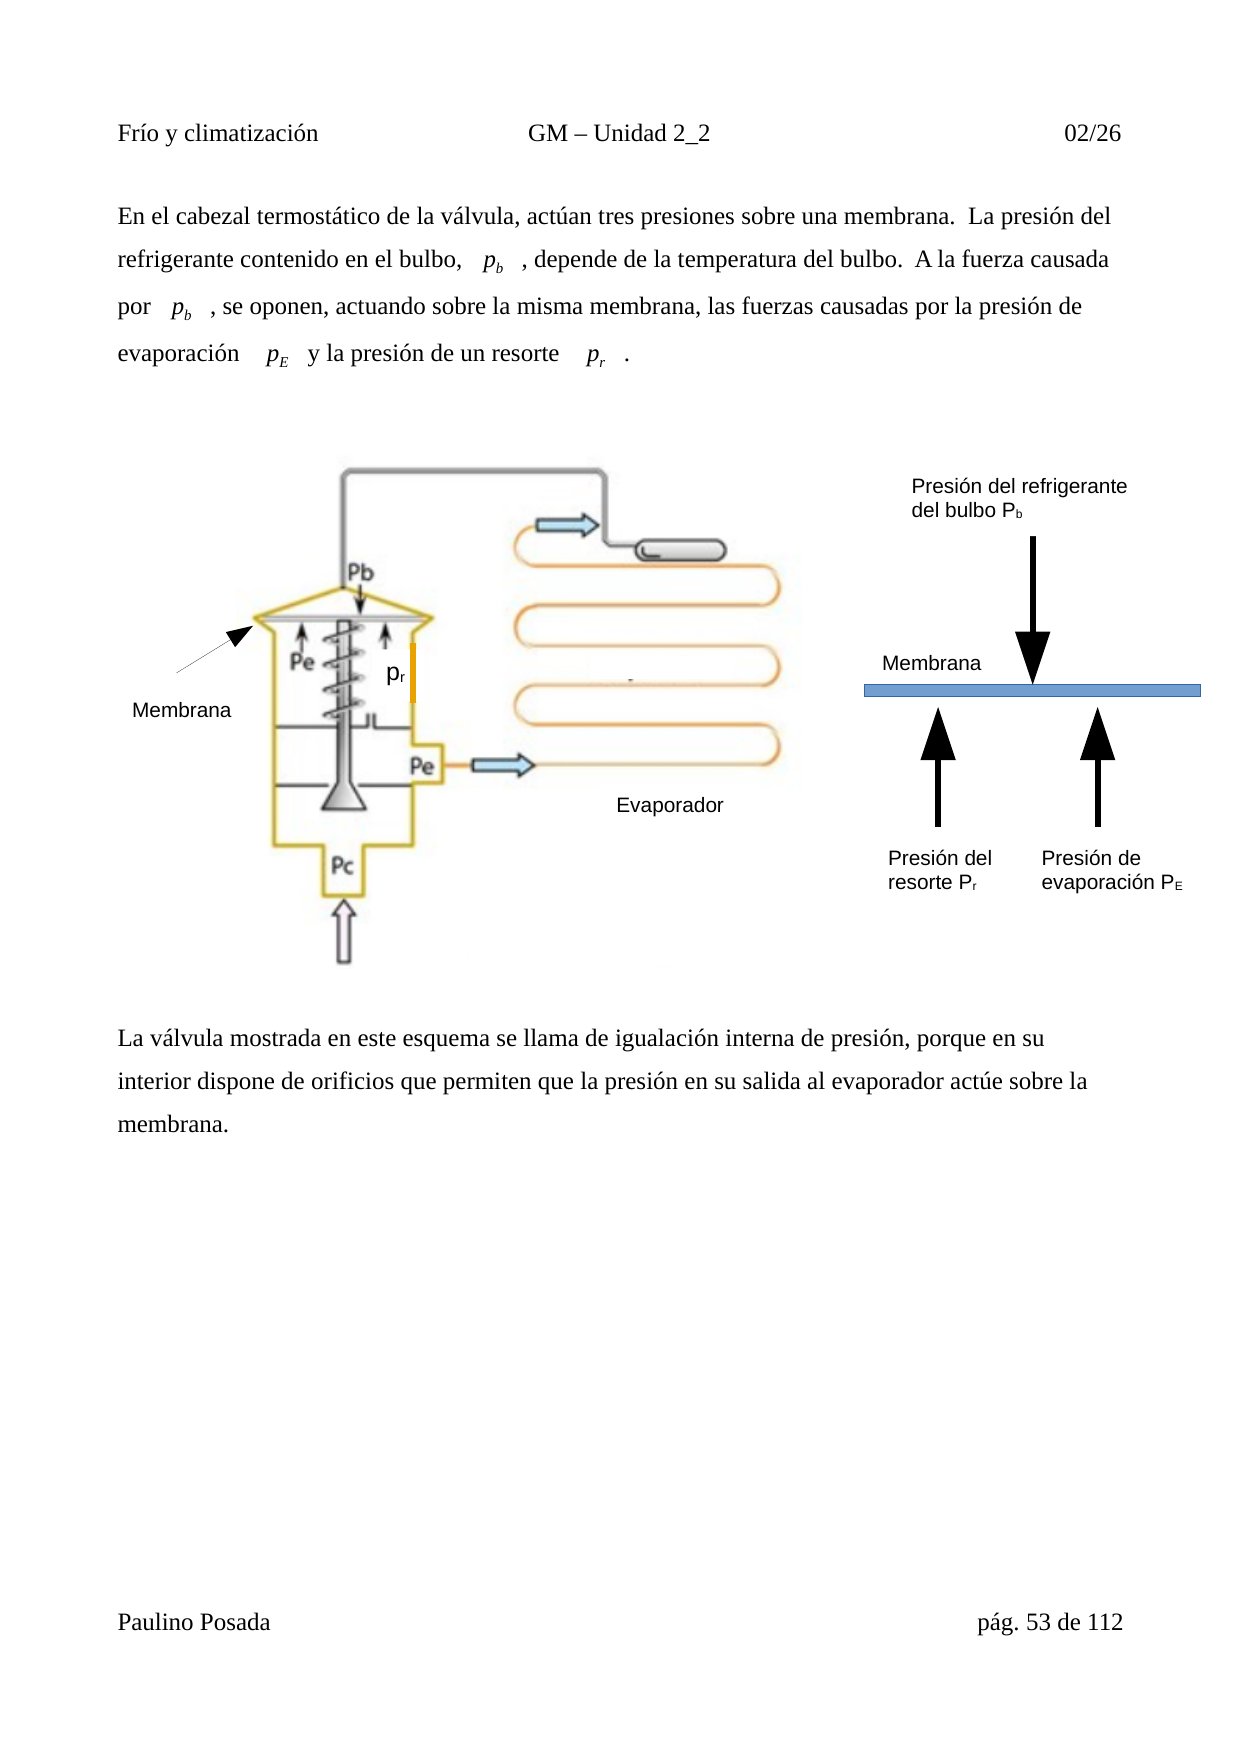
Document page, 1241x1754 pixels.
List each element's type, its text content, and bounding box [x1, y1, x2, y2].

picture [210, 449, 803, 969]
text En el cabezal termostático de la válvula, actúan tres presiones sobre una membrana. La presión del refrigerante contenido en el bulbo,, depende de la temperatura del bulbo. A la fuerza causada por, se oponen, actuando sobre la misma membrana, las fuerzas causadas por la presión de evaporación y la presión de un resorte . [117, 201, 1123, 371]
text La válvula mostrada en este esquema se llama de igualación interna de presión, porque en su interior dispone de orificios que permiten que la presión en su salida al evaporador actúe sobre la membrana. [117, 1023, 1123, 1138]
